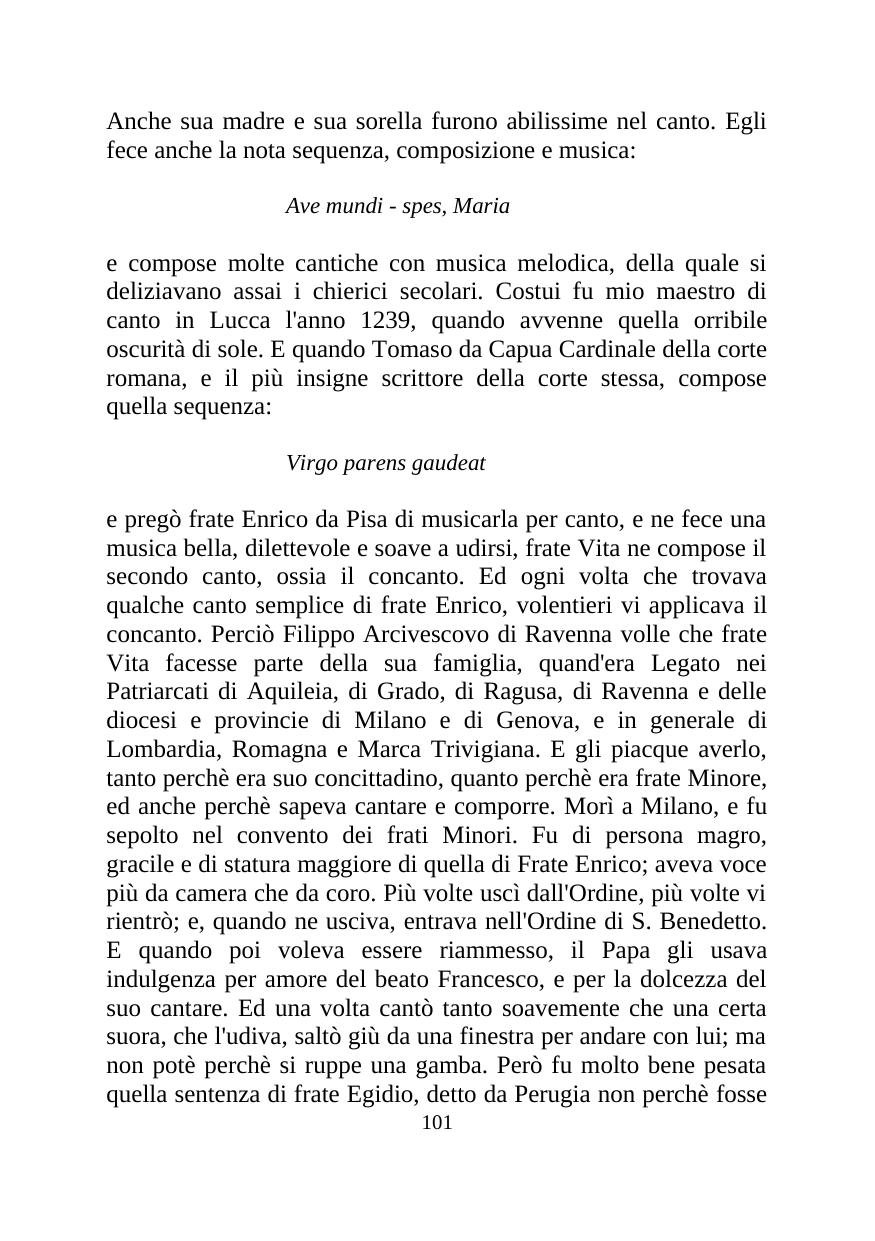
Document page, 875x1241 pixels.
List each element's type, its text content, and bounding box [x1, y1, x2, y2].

text Ave mundi - spes, Maria [256, 192, 768, 219]
text Anche sua madre e sua sorella furono abilissime nel canto. Egli fece anche la nota sequenza, composizione e musica: [106, 106, 768, 164]
text e pregò frate Enrico da Pisa di musicarla per canto, e ne fece una musica bella, dilettevole e soave a udirsi, frate Vita ne compose il secondo canto, ossia il concanto. Ed ogni volta che trovava qualche canto semplice di frate Enrico, volentieri vi applicava il concanto. Perciò Filippo Arcivescovo di Ravenna volle che frate Vita facesse parte della sua famiglia, quand'era Legato nei Patriarcati di Aquileia, di Grado, di Ragusa, di Ravenna e delle diocesi e provincie di Milano e di Genova, e in generale di Lombardia, Romagna e Marca Trivigiana. E gli piacque averlo, tanto perchè era suo concittadino, quanto perchè era frate Minore, ed anche perchè sapeva cantare e comporre. Morì a Milano, e fu sepolto nel convento dei frati Minori. Fu di persona magro, gracile e di statura maggiore di quella di Frate Enrico; aveva voce più da camera che da coro. Più volte uscì dall'Ordine, più volte vi rientrò; e, quando ne usciva, entrava nell'Ordine di S. Benedetto. E quando poi voleva essere riammesso, il Papa gli usava indulgenza per amore del beato Francesco, e per la dolcezza del suo cantare. Ed una volta cantò tanto soavemente che una certa suora, che l'udiva, saltò giù da una finestra per andare con lui; ma non potè perchè si ruppe una gamba. Però fu molto bene pesata quella sentenza di frate Egidio, detto da Perugia non perchè fosse [106, 504, 768, 1108]
text e compose molte cantiche con musica melodica, della quale si deliziavano assai i chierici secolari. Costui fu mio maestro di canto in Lucca l'anno 1239, quando avvenne quella orribile oscurità di sole. E quando Tomaso da Capua Cardinale della corte romana, e il più insigne scrittore della corte stessa, compose quella sequenza: [106, 248, 768, 420]
text Virgo parens gaudeat [256, 449, 768, 475]
